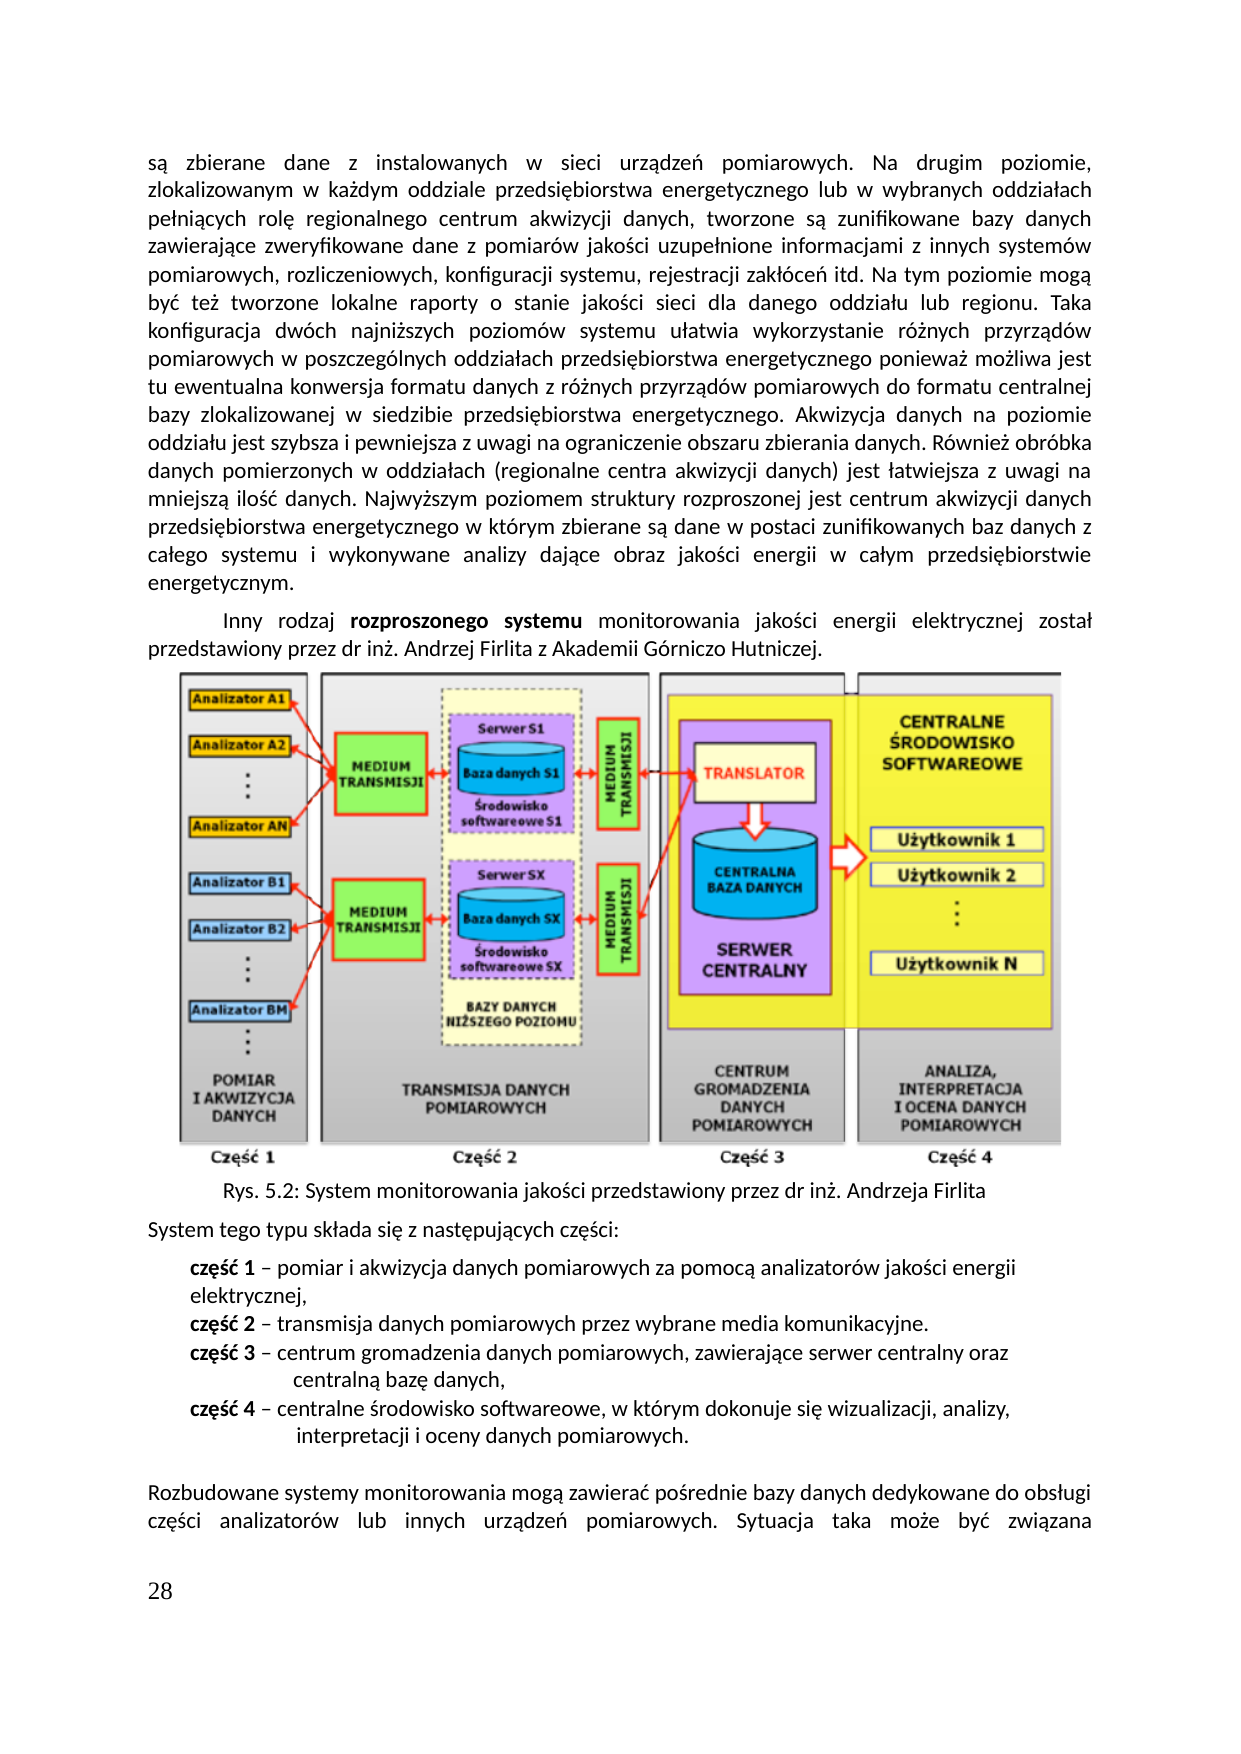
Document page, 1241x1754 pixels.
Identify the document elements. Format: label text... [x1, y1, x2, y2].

text Rozbudowane systemy monitorowania mogą zawierać pośrednie bazy danych dedykowane do obsługi części analizatorów lub innych urządzeń pomiarowych. Sytuacja taka może być związana [148, 1478, 1093, 1534]
text Rys. 5.2: System monitorowania jakości przedstawiony przez dr inż. Andrzeja Firlita [148, 1177, 1093, 1205]
text Inny rodzaj rozproszonego systemu monitorowania jakości energii elektrycznej został przedstawiony przez dr inż. Andrzej Firlita z Akademii Górniczo Hutniczej. [148, 606, 1093, 662]
text część 1 – pomiar i akwizycja danych pomiarowych za pomocą analizatorów jakości energii elektrycznej, [148, 1253, 1093, 1309]
text są zbierane dane z instalowanych w sieci urządzeń pomiarowych. Na drugim poziomie, zlokalizowanym w każdym oddziale przedsiębiorstwa energetycznego lub w wybranych oddziałach pełniących rolę regionalnego centrum akwizycji danych, tworzone są zunifikowane bazy danych zawierające zweryfikowane dane z pomiarów jakości uzupełnione informacjami z innych systemów pomiarowych, rozliczeniowych, konfiguracji systemu, rejestracji zakłóceń itd. Na tym poziomie mogą być też tworzone lokalne raporty o stanie jakości sieci dla danego oddziału lub regionu. Taka konfiguracja dwóch najniższych poziomów systemu ułatwia wykorzystanie różnych przyrządów pomiarowych w poszczególnych oddziałach przedsiębiorstwa energetycznego ponieważ możliwa jest tu ewentualna konwersja formatu danych z różnych przyrządów pomiarowych do formatu centralnej bazy zlokalizowanej w siedzibie przedsiębiorstwa energetycznego. Akwizycja danych na poziomie oddziału jest szybsza i pewniejsza z uwagi na ograniczenie obszaru zbierania danych. Również obróbka danych pomierzonych w oddziałach (regionalne centra akwizycji danych) jest łatwiejsza z uwagi na mniejszą ilość danych. Najwyższym poziomem struktury rozproszonej jest centrum akwizycji danych przedsiębiorstwa energetycznego w którym zbierane są dane w postaci zunifikowanych baz danych z całego systemu i wykonywane analizy dające obraz jakości energii w całym przedsiębiorstwie energetycznym. [148, 148, 1093, 596]
text część 2 – transmisja danych pomiarowych przez wybrane media komunikacyjne. [148, 1309, 1093, 1338]
text System tego typu składa się z następujących części: [148, 1215, 1093, 1243]
text część 3 – centrum gromadzenia danych pomiarowych, zawierające serwer centralny oraz centralną bazę danych, [148, 1338, 1093, 1394]
text część 4 – centralne środowisko softwareowe, w którym dokonuje się wizualizacji, analizy, interpretacji i oceny danych pomiarowych. [148, 1394, 1093, 1450]
